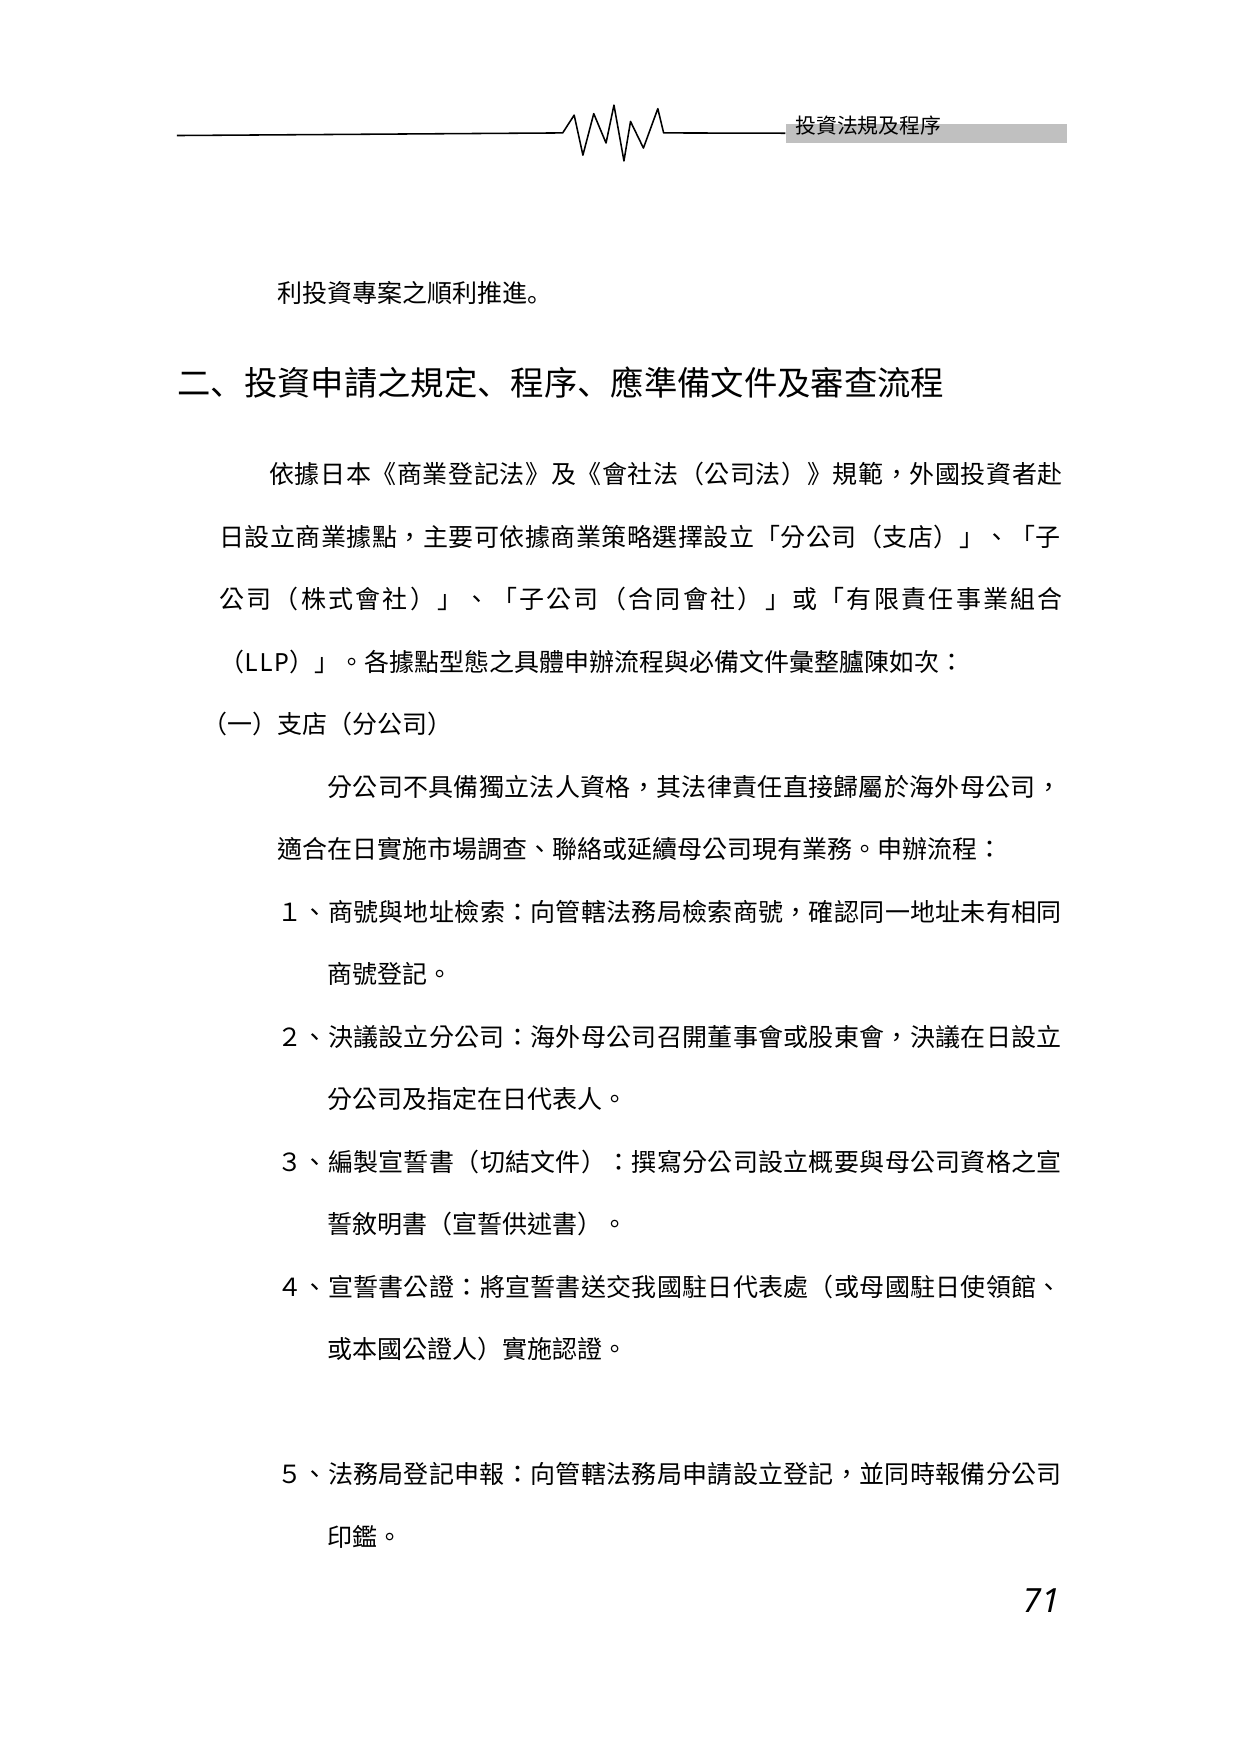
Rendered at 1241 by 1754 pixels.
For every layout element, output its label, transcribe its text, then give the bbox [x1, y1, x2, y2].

text ２、決議設立分公司：海外母公司召開董事會或股東會，決議在日設立分公司及指定在日代表人。 [277, 994, 1063, 1119]
text 分公司不具備獨立法人資格，其法律責任直接歸屬於海外母公司，適合在日實施市場調查、聯絡或延續母公司現有業務。申辦流程： [277, 744, 1063, 869]
text ３、編製宣誓書（切結文件）：撰寫分公司設立概要與母公司資格之宣誓敘明書（宣誓供述書）。 [277, 1119, 1063, 1244]
text 依據日本《商業登記法》及《會社法（公司法）》規範，外國投資者赴日設立商業據點，主要可依據商業策略選擇設立「分公司（支店）」、「子公司（株式會社）」、「子公司（合同會社）」或「有限責任事業組合（LLP）」。各據點型態之具體申辦流程與必備文件彙整臚陳如次： [219, 431, 1063, 681]
text ４、宣誓書公證：將宣誓書送交我國駐日代表處（或母國駐日使領館、或本國公證人）實施認證。 [277, 1244, 1063, 1369]
text ５、法務局登記申報：向管轄法務局申請設立登記，並同時報備分公司印鑑。 [277, 1431, 1063, 1556]
text 利投資專案之順利推進。 [277, 250, 1063, 313]
text 二、投資申請之規定、程序、應準備文件及審查流程 [177, 339, 1063, 402]
text １、商號與地址檢索：向管轄法務局檢索商號，確認同一地址未有相同商號登記。 [277, 869, 1063, 994]
text （一）支店（分公司） [202, 681, 1063, 744]
